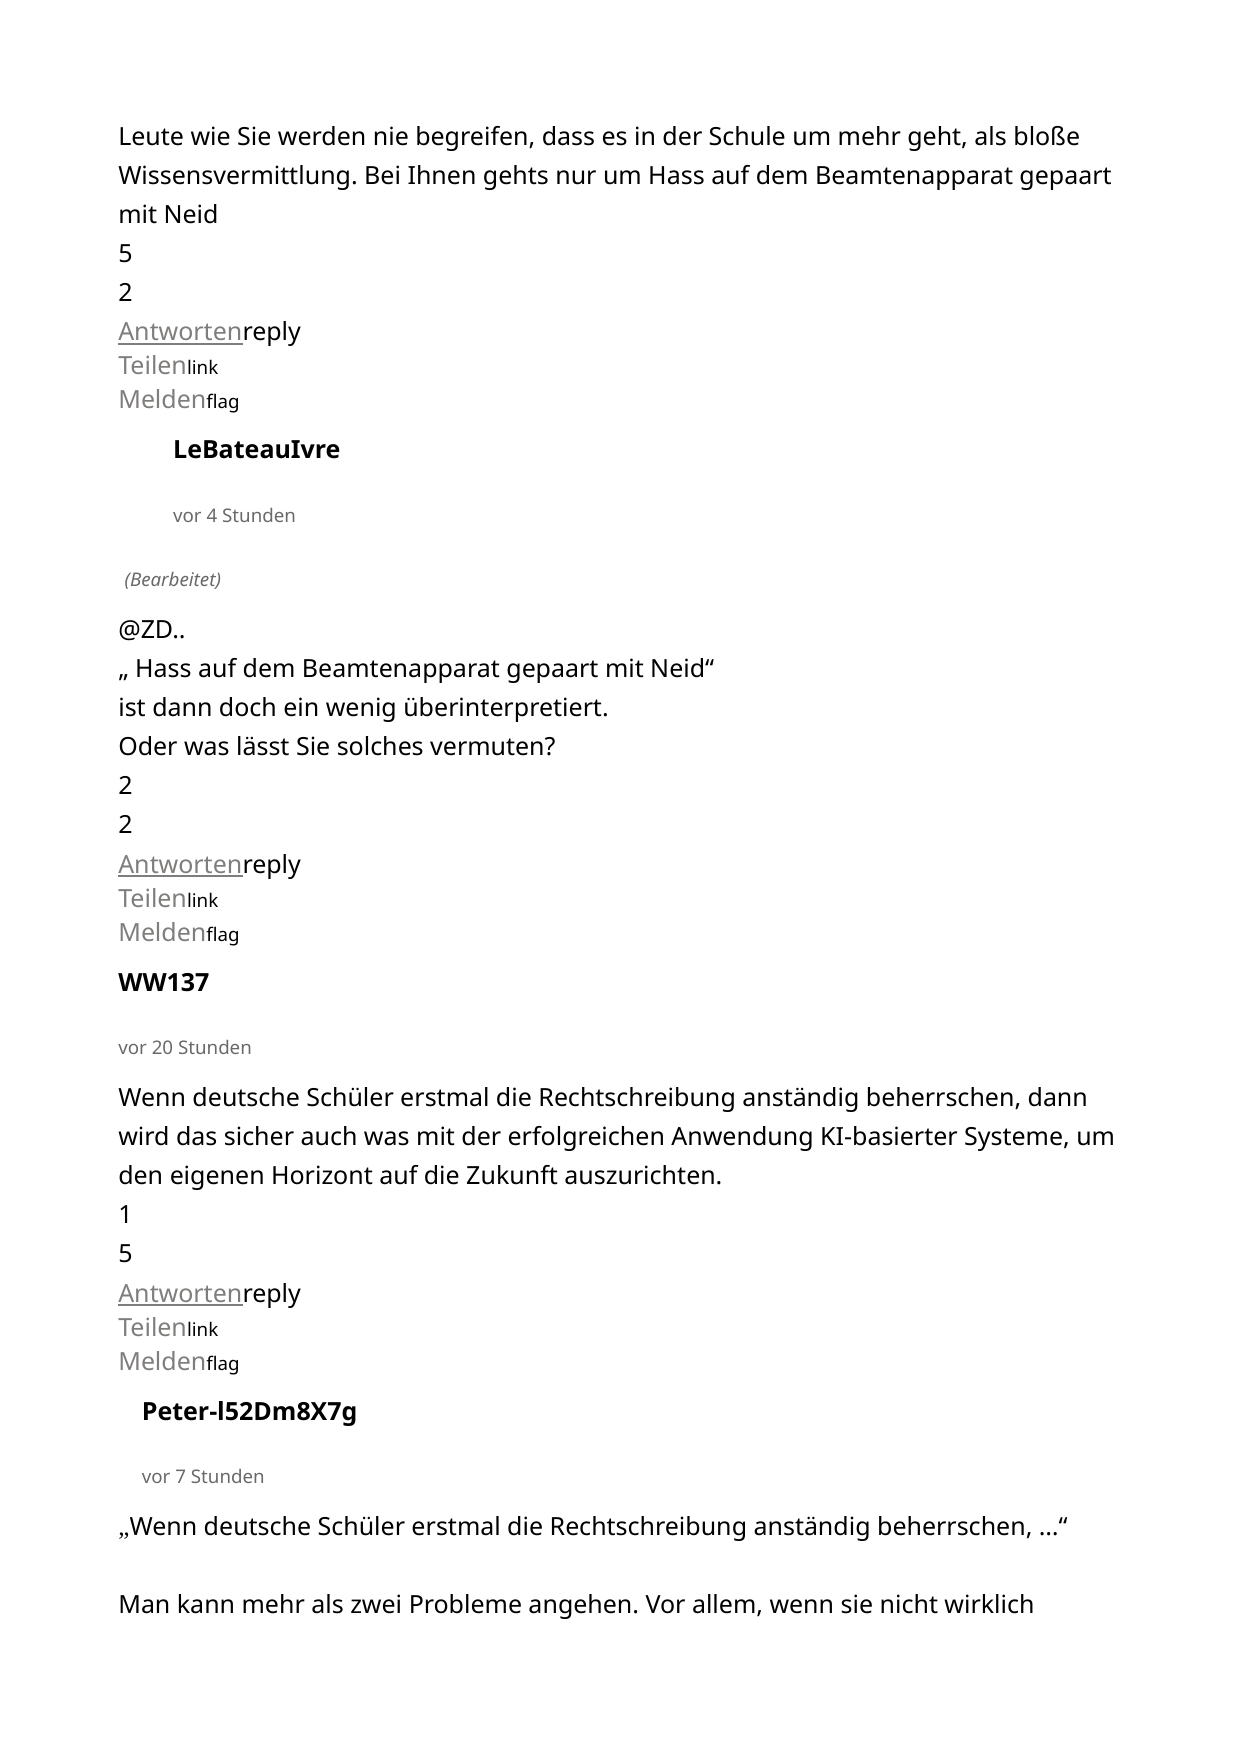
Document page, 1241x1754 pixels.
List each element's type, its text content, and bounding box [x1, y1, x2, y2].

text 2 [118, 807, 1122, 841]
text @ZD.. „ Hass auf dem Beamtenapparat gepaart mit Neid“ ist dann doch ein wenig überinterpretiert. Oder was lässt Sie solches vermuten? [118, 611, 1122, 763]
text vor 4 Stunden [173, 502, 1117, 528]
text Antwortenreply [118, 846, 1122, 880]
text LeBateauIvre [173, 432, 1114, 466]
text Meldenflag [118, 1343, 1122, 1377]
text WW137 [118, 964, 1114, 998]
text Teilenlink [118, 880, 1122, 914]
text Teilenlink [118, 348, 1122, 382]
text Antwortenreply [118, 314, 1122, 348]
text Leute wie Sie werden nie begreifen, dass es in der Schule um mehr geht, als bloße Wissensvermittlung. Bei Ihnen gehts nur um Hass auf dem Beamtenapparat gepaart mit Neid [118, 118, 1122, 231]
text Antwortenreply [118, 1275, 1122, 1309]
text 5 [118, 1236, 1122, 1270]
text 1 [118, 1197, 1122, 1231]
text 2 [118, 275, 1122, 309]
text „Wenn deutsche Schüler erstmal die Rechtschreibung anständig beherrschen, …“ Man kann mehr als zwei Probleme angehen. Vor allem, wenn sie nicht wirklich [118, 1508, 1122, 1621]
text Wenn deutsche Schüler erstmal die Rechtschreibung anständig beherrschen, dann wird das sicher auch was mit der erfolgreichen Anwendung KI-basierter Systeme, um den eigenen Horizont auf die Zukunft auszurichten. [118, 1079, 1122, 1192]
text Teilenlink [118, 1309, 1122, 1343]
text 2 [118, 768, 1122, 802]
text 5 [118, 236, 1122, 270]
text Meldenflag [118, 382, 1122, 416]
text vor 20 Stunden [118, 1034, 1117, 1060]
text Peter-l52Dm8X7g [142, 1393, 1114, 1427]
text vor 7 Stunden [142, 1463, 1117, 1489]
text Meldenflag [118, 914, 1122, 948]
text (Bearbeitet) [118, 563, 1122, 591]
